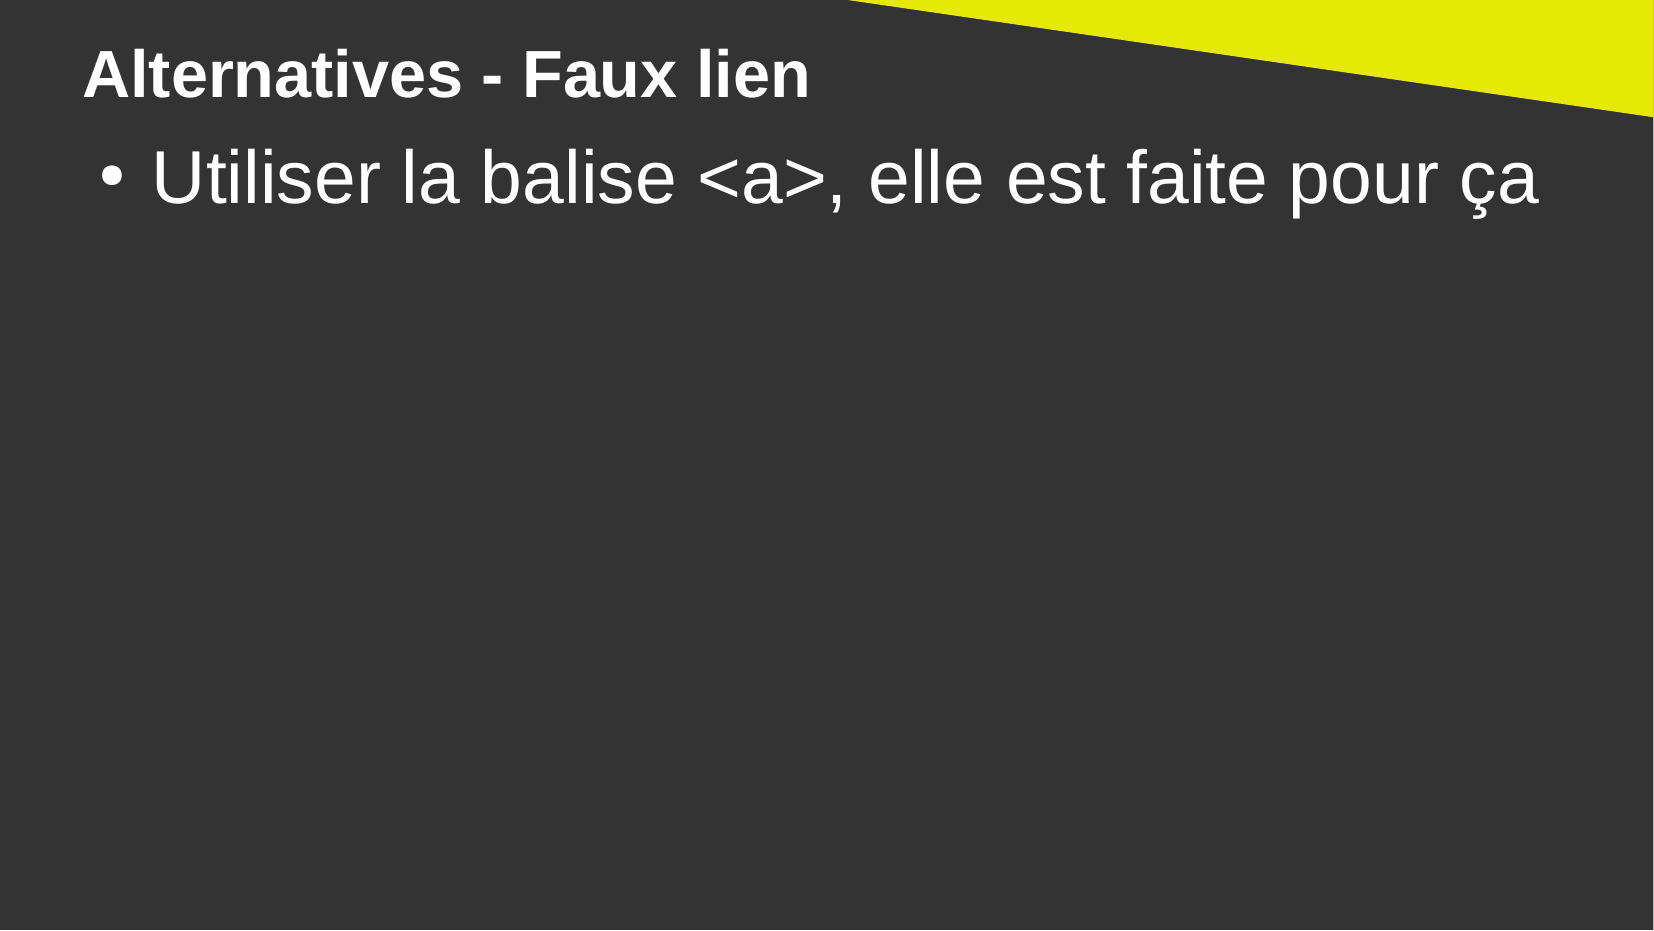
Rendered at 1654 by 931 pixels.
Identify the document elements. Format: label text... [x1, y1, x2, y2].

text_box [847, 0, 1654, 118]
list Utiliser la balise <a>, elle est faite pour ça [80, 135, 1620, 709]
title Alternatives - Faux lien [82, 37, 1571, 114]
